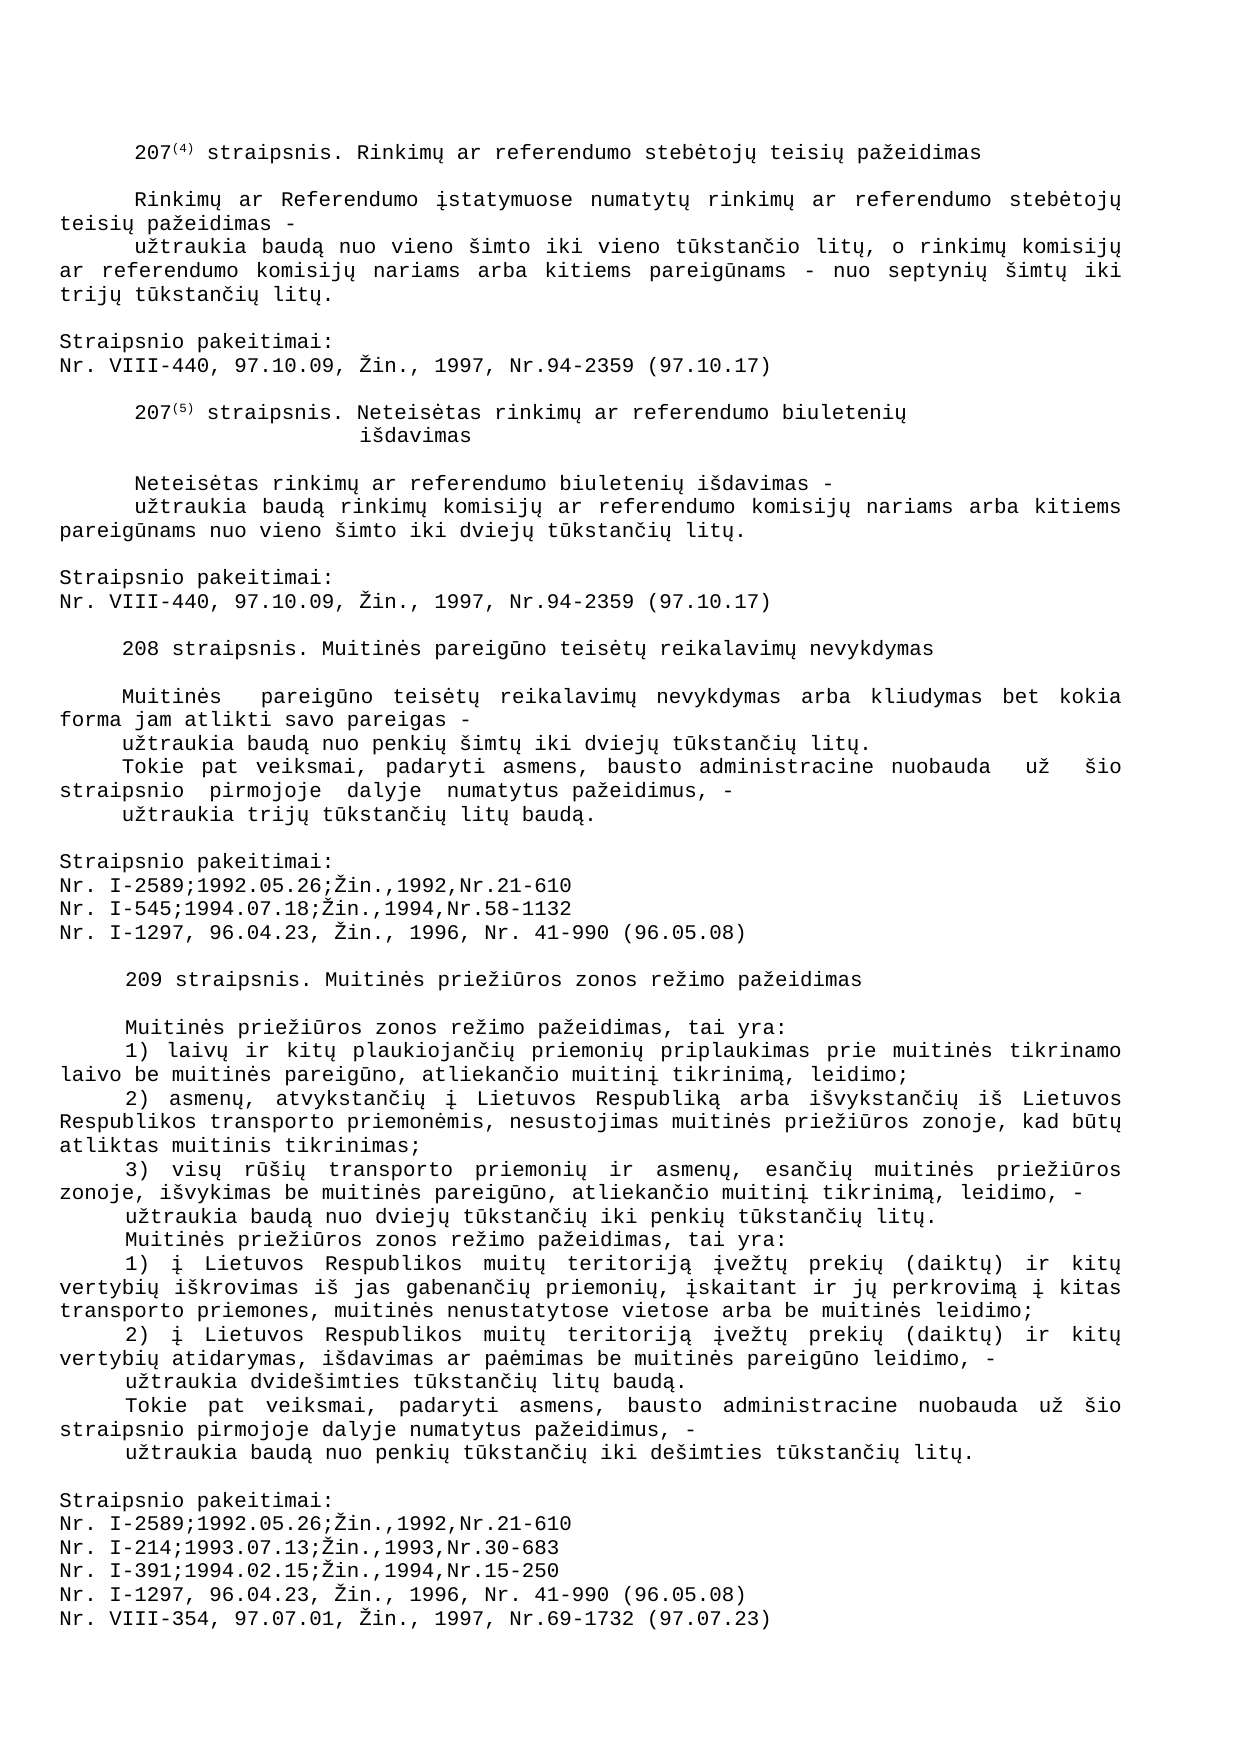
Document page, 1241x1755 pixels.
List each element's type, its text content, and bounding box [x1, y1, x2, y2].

text Neteisėtas rinkimų ar referendumo biuletenių išdavimas - [59, 473, 1122, 496]
text Straipsnio pakeitimai: [59, 567, 1122, 591]
text Nr. VIII-440, 97.10.09, Žin., 1997, Nr.94-2359 (97.10.17) [59, 591, 1122, 615]
text Nr. I-214;1993.07.13;Žin.,1993,Nr.30-683 [59, 1537, 1122, 1561]
text 3) visų rūšių transporto priemonių ir asmenų, esančių muitinės priežiūros zonoje, išvykimas be muitinės pareigūno, atliekančio muitinį tikrinimą, leidimo, - [59, 1158, 1122, 1206]
text Muitinės pareigūno teisėtų reikalavimų nevykdymas arba kliudymas bet kokia forma jam atlikti savo pareigas - [59, 686, 1122, 733]
text Tokie pat veiksmai, padaryti asmens, bausto administracine nuobauda už šio straipsnio pirmojoje dalyje numatytus pažeidimus, - [59, 757, 1122, 804]
text išdavimas [59, 426, 1122, 449]
text 208 straipsnis. Muitinės pareigūno teisėtų reikalavimų nevykdymas [59, 638, 1122, 662]
text Nr. I-545;1994.07.18;Žin.,1994,Nr.58-1132 [59, 898, 1122, 922]
text užtraukia baudą rinkimų komisijų ar referendumo komisijų nariams arba kitiems pareigūnams nuo vieno šimto iki dviejų tūkstančių litų. [59, 496, 1122, 544]
text užtraukia trijų tūkstančių litų baudą. [59, 804, 1122, 827]
text užtraukia baudą nuo penkių šimtų iki dviejų tūkstančių litų. [59, 733, 1122, 757]
text 209 straipsnis. Muitinės priežiūros zonos režimo pažeidimas [59, 969, 1122, 993]
text Nr. I-2589;1992.05.26;Žin.,1992,Nr.21-610 [59, 875, 1122, 898]
text Muitinės priežiūros zonos režimo pažeidimas, tai yra: [59, 1229, 1122, 1253]
text 2) asmenų, atvykstančių į Lietuvos Respubliką arba išvykstančių iš Lietuvos Respublikos transporto priemonėmis, nesustojimas muitinės priežiūros zonoje, kad būtų atliktas muitinis tikrinimas; [59, 1088, 1122, 1158]
text Straipsnio pakeitimai: [59, 851, 1122, 875]
text Straipsnio pakeitimai: [59, 1489, 1122, 1513]
text 1) laivų ir kitų plaukiojančių priemonių priplaukimas prie muitinės tikrinamo laivo be muitinės pareigūno, atliekančio muitinį tikrinimą, leidimo; [59, 1040, 1122, 1088]
text Nr. VIII-354, 97.07.01, Žin., 1997, Nr.69-1732 (97.07.23) [59, 1608, 1122, 1631]
text užtraukia baudą nuo vieno šimto iki vieno tūkstančio litų, o rinkimų komisijų ar referendumo komisijų nariams arba kitiems pareigūnams - nuo septynių šimtų iki trijų tūkstančių litų. [59, 236, 1122, 307]
text 207(4) straipsnis. Rinkimų ar referendumo stebėtojų teisių pažeidimas [59, 142, 1122, 165]
text užtraukia baudą nuo penkių tūkstančių iki dešimties tūkstančių litų. [59, 1442, 1122, 1466]
text Nr. I-1297, 96.04.23, Žin., 1996, Nr. 41-990 (96.05.08) [59, 1584, 1122, 1608]
text 1) į Lietuvos Respublikos muitų teritoriją įvežtų prekių (daiktų) ir kitų vertybių iškrovimas iš jas gabenančių priemonių, įskaitant ir jų perkrovimą į kitas transporto priemones, muitinės nenustatytose vietose arba be muitinės leidimo; [59, 1253, 1122, 1324]
text užtraukia dvidešimties tūkstančių litų baudą. [59, 1371, 1122, 1395]
text užtraukia baudą nuo dviejų tūkstančių iki penkių tūkstančių litų. [59, 1206, 1122, 1229]
text Rinkimų ar Referendumo įstatymuose numatytų rinkimų ar referendumo stebėtojų teisių pažeidimas - [59, 189, 1122, 236]
text 207(5) straipsnis. Neteisėtas rinkimų ar referendumo biuletenių [59, 402, 1122, 426]
text Nr. I-1297, 96.04.23, Žin., 1996, Nr. 41-990 (96.05.08) [59, 922, 1122, 946]
text Nr. I-391;1994.02.15;Žin.,1994,Nr.15-250 [59, 1561, 1122, 1584]
text Nr. I-2589;1992.05.26;Žin.,1992,Nr.21-610 [59, 1513, 1122, 1537]
text 2) į Lietuvos Respublikos muitų teritoriją įvežtų prekių (daiktų) ir kitų vertybių atidarymas, išdavimas ar paėmimas be muitinės pareigūno leidimo, - [59, 1324, 1122, 1371]
text Tokie pat veiksmai, padaryti asmens, bausto administracine nuobauda už šio straipsnio pirmojoje dalyje numatytus pažeidimus, - [59, 1395, 1122, 1442]
text Muitinės priežiūros zonos režimo pažeidimas, tai yra: [59, 1017, 1122, 1040]
text Straipsnio pakeitimai: [59, 331, 1122, 354]
text Nr. VIII-440, 97.10.09, Žin., 1997, Nr.94-2359 (97.10.17) [59, 354, 1122, 378]
